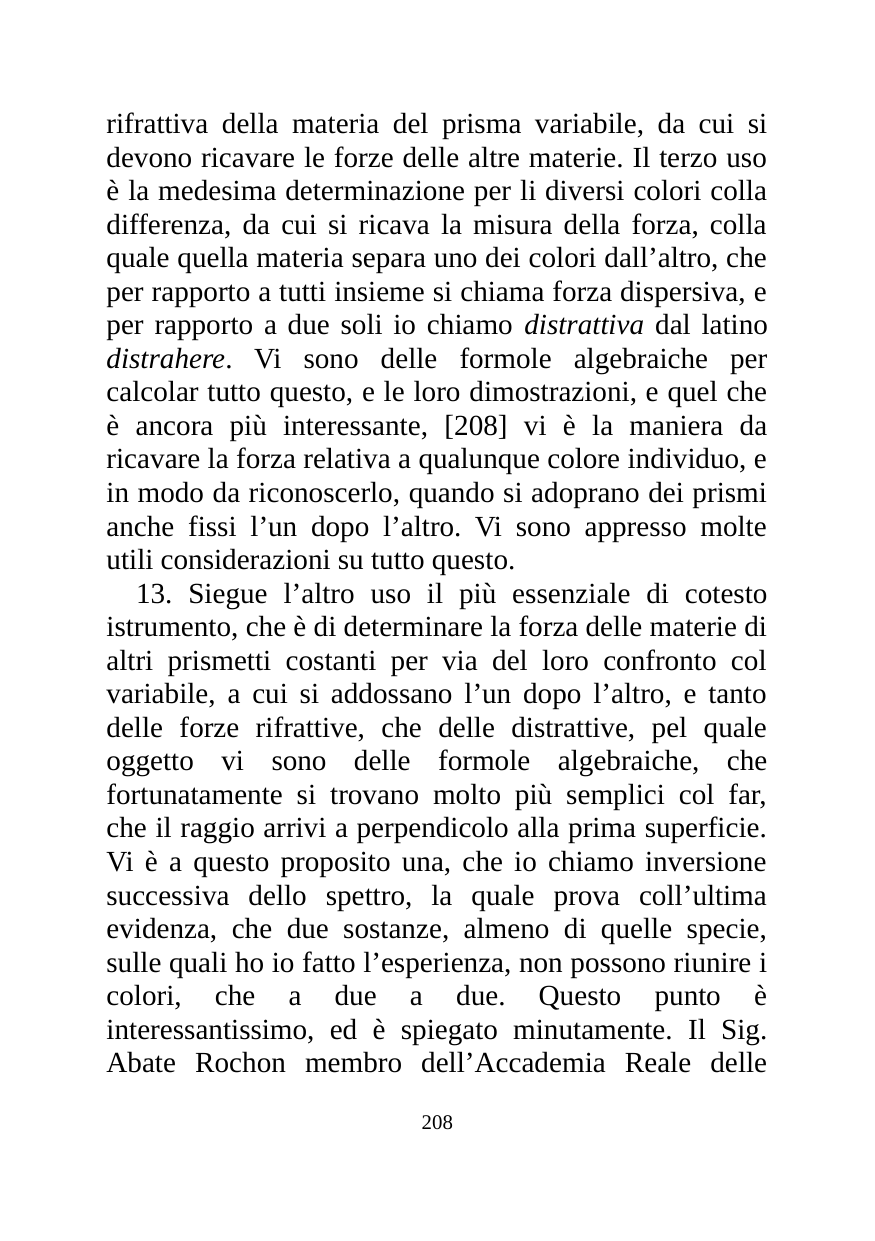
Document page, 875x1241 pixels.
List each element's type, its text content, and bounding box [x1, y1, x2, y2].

text rifrattiva della materia del prisma variabile, da cui si devono ricavare le forze delle altre materie. Il terzo uso è la medesima determinazione per li diversi colori colla differenza, da cui si ricava la misura della forza, colla quale quella materia separa uno dei colori dall’altro, che per rapporto a tutti insieme si chiama forza dispersiva, e per rapporto a due soli io chiamo distrattiva dal latino distrahere. Vi sono delle formole algebraiche per calcolar tutto questo, e le loro dimostrazioni, e quel che è ancora più interessante, [208] vi è la maniera da ricavare la forza relativa a qualunque colore individuo, e in modo da riconoscerlo, quando si adoprano dei prismi anche fissi l’un dopo l’altro. Vi sono appresso molte utili considerazioni su tutto questo. [106, 106, 768, 576]
text 13. Siegue l’altro uso il più essenziale di cotesto istrumento, che è di determinare la forza delle materie di altri prismetti costanti per via del loro confronto col variabile, a cui si addossano l’un dopo l’altro, e tanto delle forze rifrattive, che delle distrattive, pel quale oggetto vi sono delle formole algebraiche, che fortunatamente si trovano molto più semplici col far, che il raggio arrivi a perpendicolo alla prima superficie. Vi è a questo proposito una, che io chiamo inversione successiva dello spettro, la quale prova coll’ultima evidenza, che due sostanze, almeno di quelle specie, sulle quali ho io fatto l’esperienza, non possono riunire i colori, che a due a due. Questo punto è interessantissimo, ed è spiegato minutamente. Il Sig. Abate Rochon membro dell’Accademia Reale delle [106, 576, 768, 1079]
